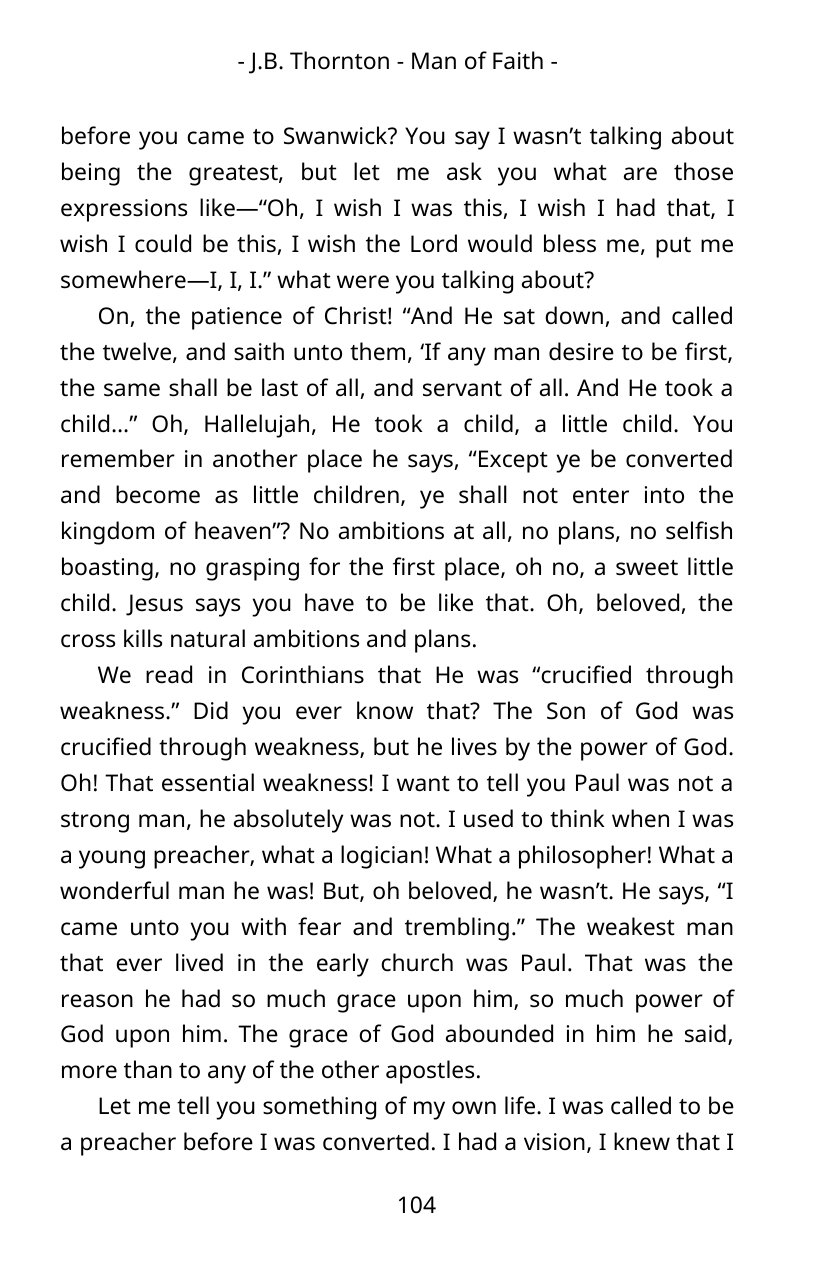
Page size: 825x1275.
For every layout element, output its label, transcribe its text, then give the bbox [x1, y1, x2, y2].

text before you came to Swanwick? You say I wasn’t talking about being the greatest, but let me ask you what are those expressions like—“Oh, I wish I was this, I wish I had that, I wish I could be this, I wish the Lord would bless me, put me somewhere—I, I, I.” what were you talking about? [60, 120, 735, 295]
text We read in Corinthians that He was “crucified through weakness.” Did you ever know that? The Son of God was crucified through weakness, but he lives by the power of God. Oh! That essential weakness! I want to tell you Paul was not a strong man, he absolutely was not. I used to think when I was a young preacher, what a logician! What a philosopher! What a wonderful man he was! But, oh beloved, he wasn’t. He says, “I came unto you with fear and trembling.” The weakest man that ever lived in the early church was Paul. That was the reason he had so much grace upon him, so much power of God upon him. The grace of God abounded in him he said, more than to any of the other apostles. [60, 659, 735, 1086]
text Let me tell you something of my own life. I was called to be a preacher before I was converted. I had a vision, I knew that I [60, 1090, 735, 1157]
text On, the patience of Christ! “And He sat down, and called the twelve, and saith unto them, ‘If any man desire to be first, the same shall be last of all, and servant of all. And He took a child…” Oh, Hallelujah, He took a child, a little child. You remember in another place he says, “Except ye be converted and become as little children, ye shall not enter into the kingdom of heaven”? No ambitions at all, no plans, no selfish boasting, no grasping for the first place, oh no, a sweet little child. Jesus says you have to be like that. Oh, beloved, the cross kills natural ambitions and plans. [60, 300, 735, 654]
